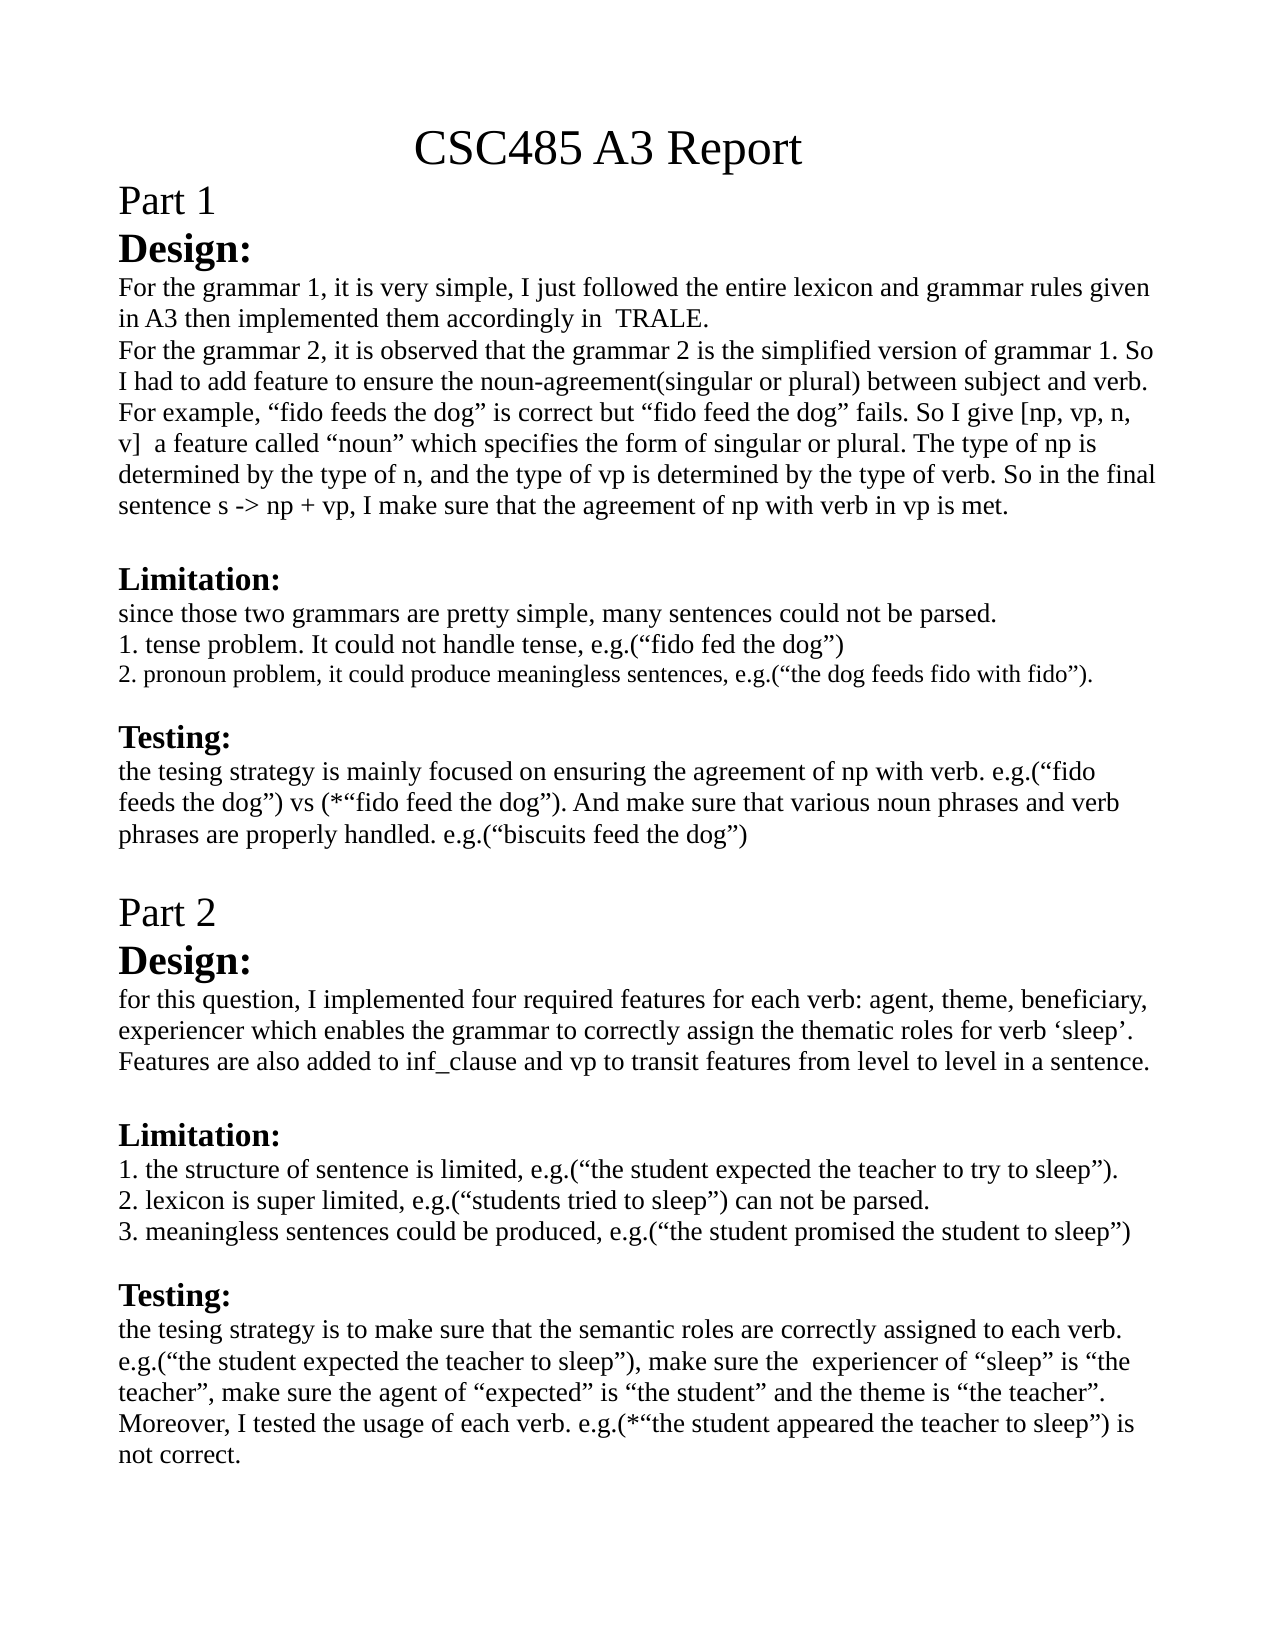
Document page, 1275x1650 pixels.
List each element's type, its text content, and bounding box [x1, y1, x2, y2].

text 1. the structure of sentence is limited, e.g.(“the student expected the teacher to try to sleep”). [118, 1153, 1157, 1184]
text Limitation: [118, 559, 1157, 597]
text Testing: [118, 1275, 1157, 1314]
text Design: [118, 223, 1157, 271]
text Testing: [118, 717, 1157, 755]
text 1. tense problem. It could not handle tense, e.g.(“fido fed the dog”) [118, 628, 1157, 659]
text the tesing strategy is mainly focused on ensuring the agreement of np with verb. e.g.(“fido feeds the dog”) vs (*“fido feed the dog”). And make sure that various noun phrases and verb phrases are properly handled. e.g.(“biscuits feed the dog”) [118, 755, 1157, 849]
text 2. lexicon is super limited, e.g.(“students tried to sleep”) can not be parsed. [118, 1184, 1157, 1215]
text 2. pronoun problem, it could produce meaningless sentences, e.g.(“the dog feeds fido with fido”). [118, 659, 1157, 688]
text For the grammar 2, it is observed that the grammar 2 is the simplified version of grammar 1. So I had to add feature to ensure the noun-agreement(singular or plural) between subject and verb. For example, “fido feeds the dog” is correct but “fido feed the dog” fails. So I give [np, vp, n, v] a feature called “noun” which specifies the form of singular or plural. The type of np is determined by the type of n, and the type of vp is determined by the type of verb. So in the final sentence s -> np + vp, I make sure that the agreement of np with verb in vp is met. [118, 334, 1157, 521]
text e.g.(“the student expected the teacher to sleep”), make sure the experiencer of “sleep” is “the teacher”, make sure the agent of “expected” is “the student” and the theme is “the teacher”. [118, 1345, 1157, 1407]
text CSC485 A3 Report [118, 118, 1157, 176]
text the tesing strategy is to make sure that the semantic roles are correctly assigned to each verb. [118, 1314, 1157, 1345]
text since those two grammars are pretty simple, many sentences could not be parsed. [118, 597, 1157, 628]
text For the grammar 1, it is very simple, I just followed the entire lexicon and grammar rules given in A3 then implemented them accordingly in TRALE. [118, 271, 1157, 334]
text Part 1 [118, 176, 1157, 223]
text Design: [118, 935, 1157, 983]
text Limitation: [118, 1115, 1157, 1153]
text Part 2 [118, 887, 1157, 935]
text 3. meaningless sentences could be produced, e.g.(“the student promised the student to sleep”) [118, 1215, 1157, 1247]
text for this question, I implemented four required features for each verb: agent, theme, beneficiary, experiencer which enables the grammar to correctly assign the thematic roles for verb ‘sleep’. Features are also added to inf_clause and vp to transit features from level to level in a sentence. [118, 983, 1157, 1076]
text Moreover, I tested the usage of each verb. e.g.(*“the student appeared the teacher to sleep”) is not correct. [118, 1407, 1157, 1469]
